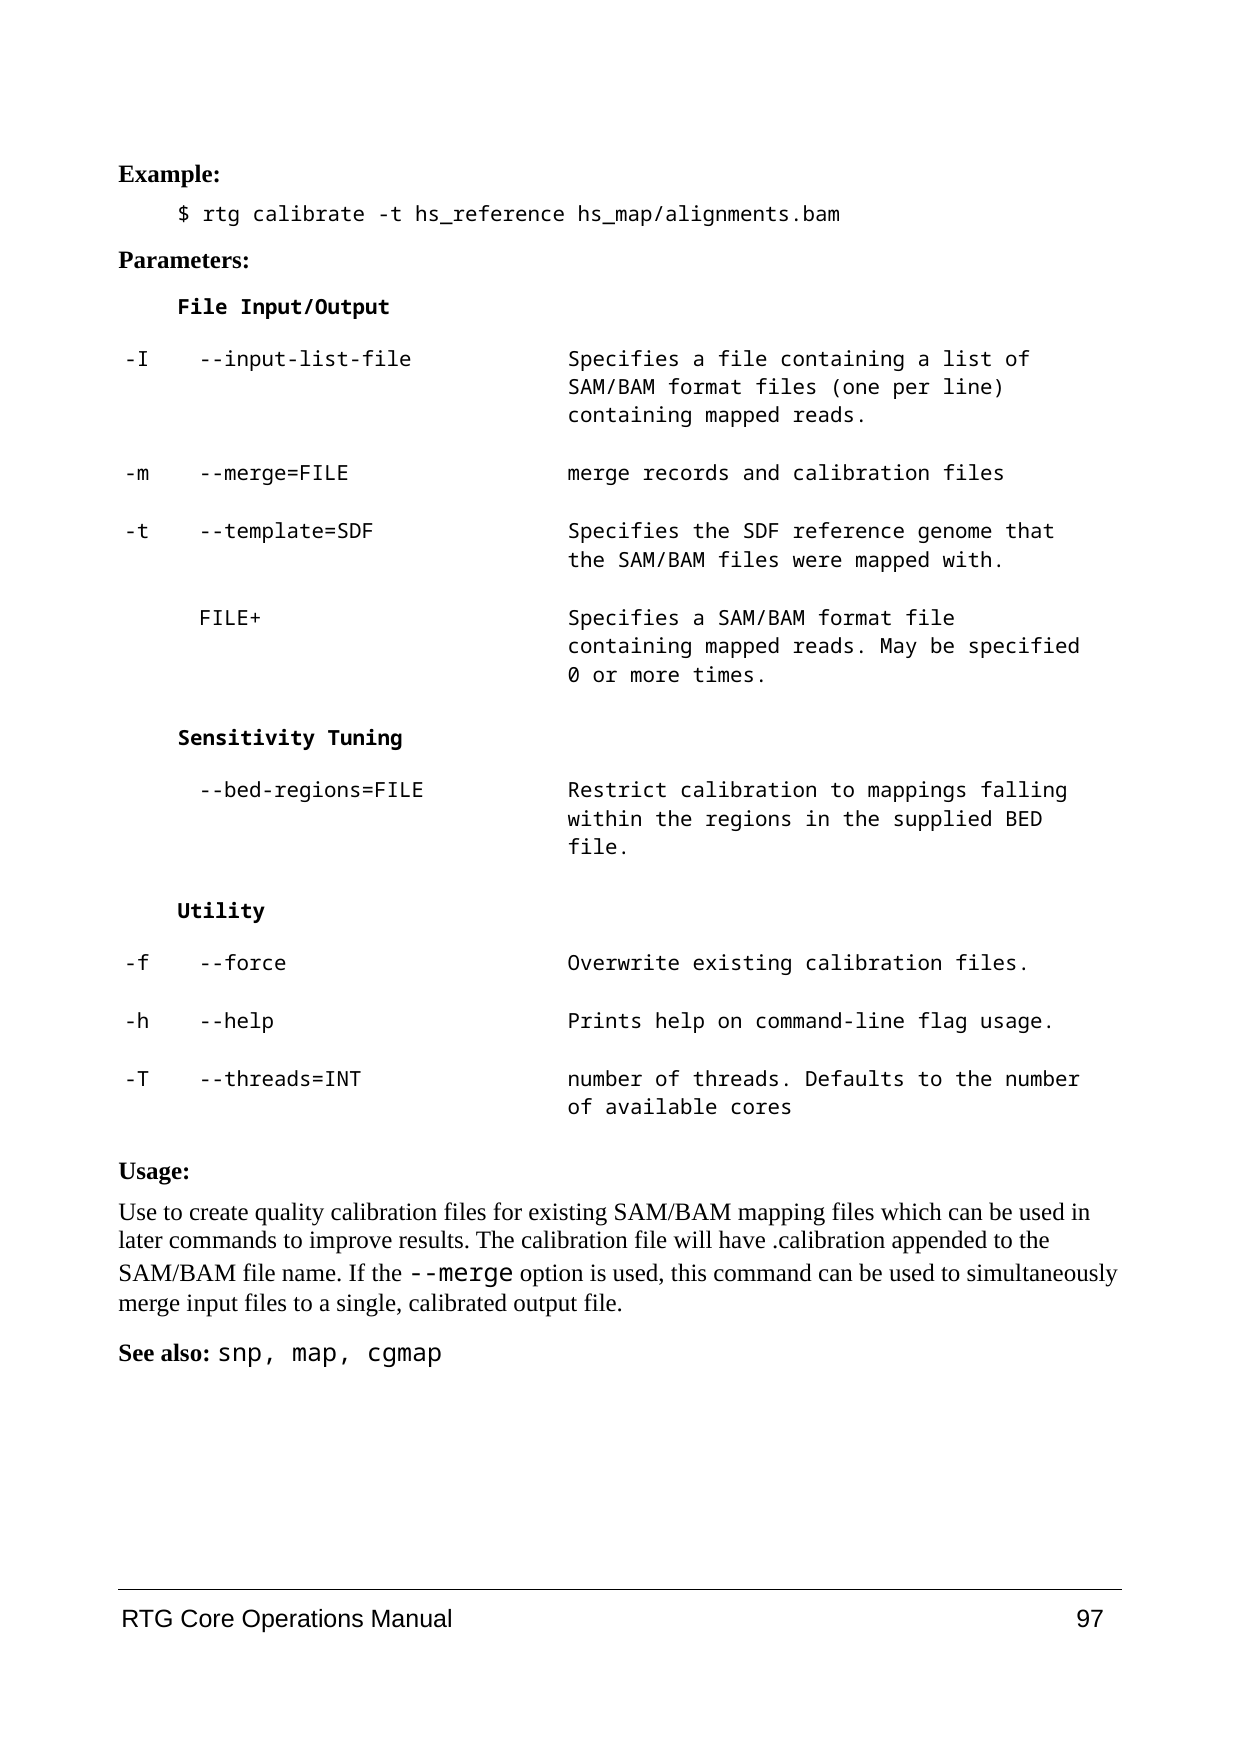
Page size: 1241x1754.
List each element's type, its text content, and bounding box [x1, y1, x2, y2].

table_cell [118, 591, 193, 706]
table_cell --help [193, 994, 561, 1052]
table_header --force [193, 936, 561, 994]
text File Input/Output [177, 292, 1122, 320]
table_header --bed-regions=FILE [193, 764, 561, 878]
subtitle Usage: [118, 1156, 1122, 1185]
subtitle Example: [118, 159, 1122, 187]
table_cell --merge=FILE [193, 447, 561, 505]
table_cell --template=SDF [193, 505, 561, 591]
table_header Overwrite existing calibration files. [561, 936, 1093, 994]
table_header --input-list-file [193, 332, 561, 447]
table_cell -m [118, 447, 193, 505]
table_cell Prints help on command-line flag usage. [561, 994, 1093, 1052]
table_header [118, 764, 193, 878]
table_cell number of threads. Defaults to the number of available cores [561, 1052, 1093, 1139]
text Utility [177, 896, 1122, 925]
table_cell --threads=INT [193, 1052, 561, 1139]
table_cell Specifies the SDF reference genome that the SAM/BAM files were mapped with. [561, 505, 1093, 591]
text Use to create quality calibration files for existing SAM/BAM mapping files which can be used in later commands to improve results. The calibration file will have .calibration appended to the SAM/BAM file name. If the --merge option is used, this command can be used to simultaneously merge input files to a single, calibrated output file. [118, 1197, 1122, 1317]
text See also: snp, map, cgmap [118, 1335, 1122, 1369]
text $ rtg calibrate -t hs_reference hs_map/alignments.bam [177, 199, 1122, 228]
table_cell -h [118, 994, 193, 1052]
subtitle Parameters: [118, 245, 1122, 274]
table_cell -t [118, 505, 193, 591]
text Sensitivity Tuning [177, 723, 1122, 752]
table_cell -T [118, 1052, 193, 1139]
table_header -f [118, 936, 193, 994]
table_cell merge records and calibration files [561, 447, 1093, 505]
table_header Restrict calibration to mappings falling within the regions in the supplied BED file. [561, 764, 1093, 878]
table_cell Specifies a SAM/BAM format file containing mapped reads. May be specified 0 or more times. [561, 591, 1093, 706]
table_header -I [118, 332, 193, 447]
table_header Specifies a file containing a list of SAM/BAM format files (one per line) containing mapped reads. [561, 332, 1093, 447]
table_cell FILE+ [193, 591, 561, 706]
